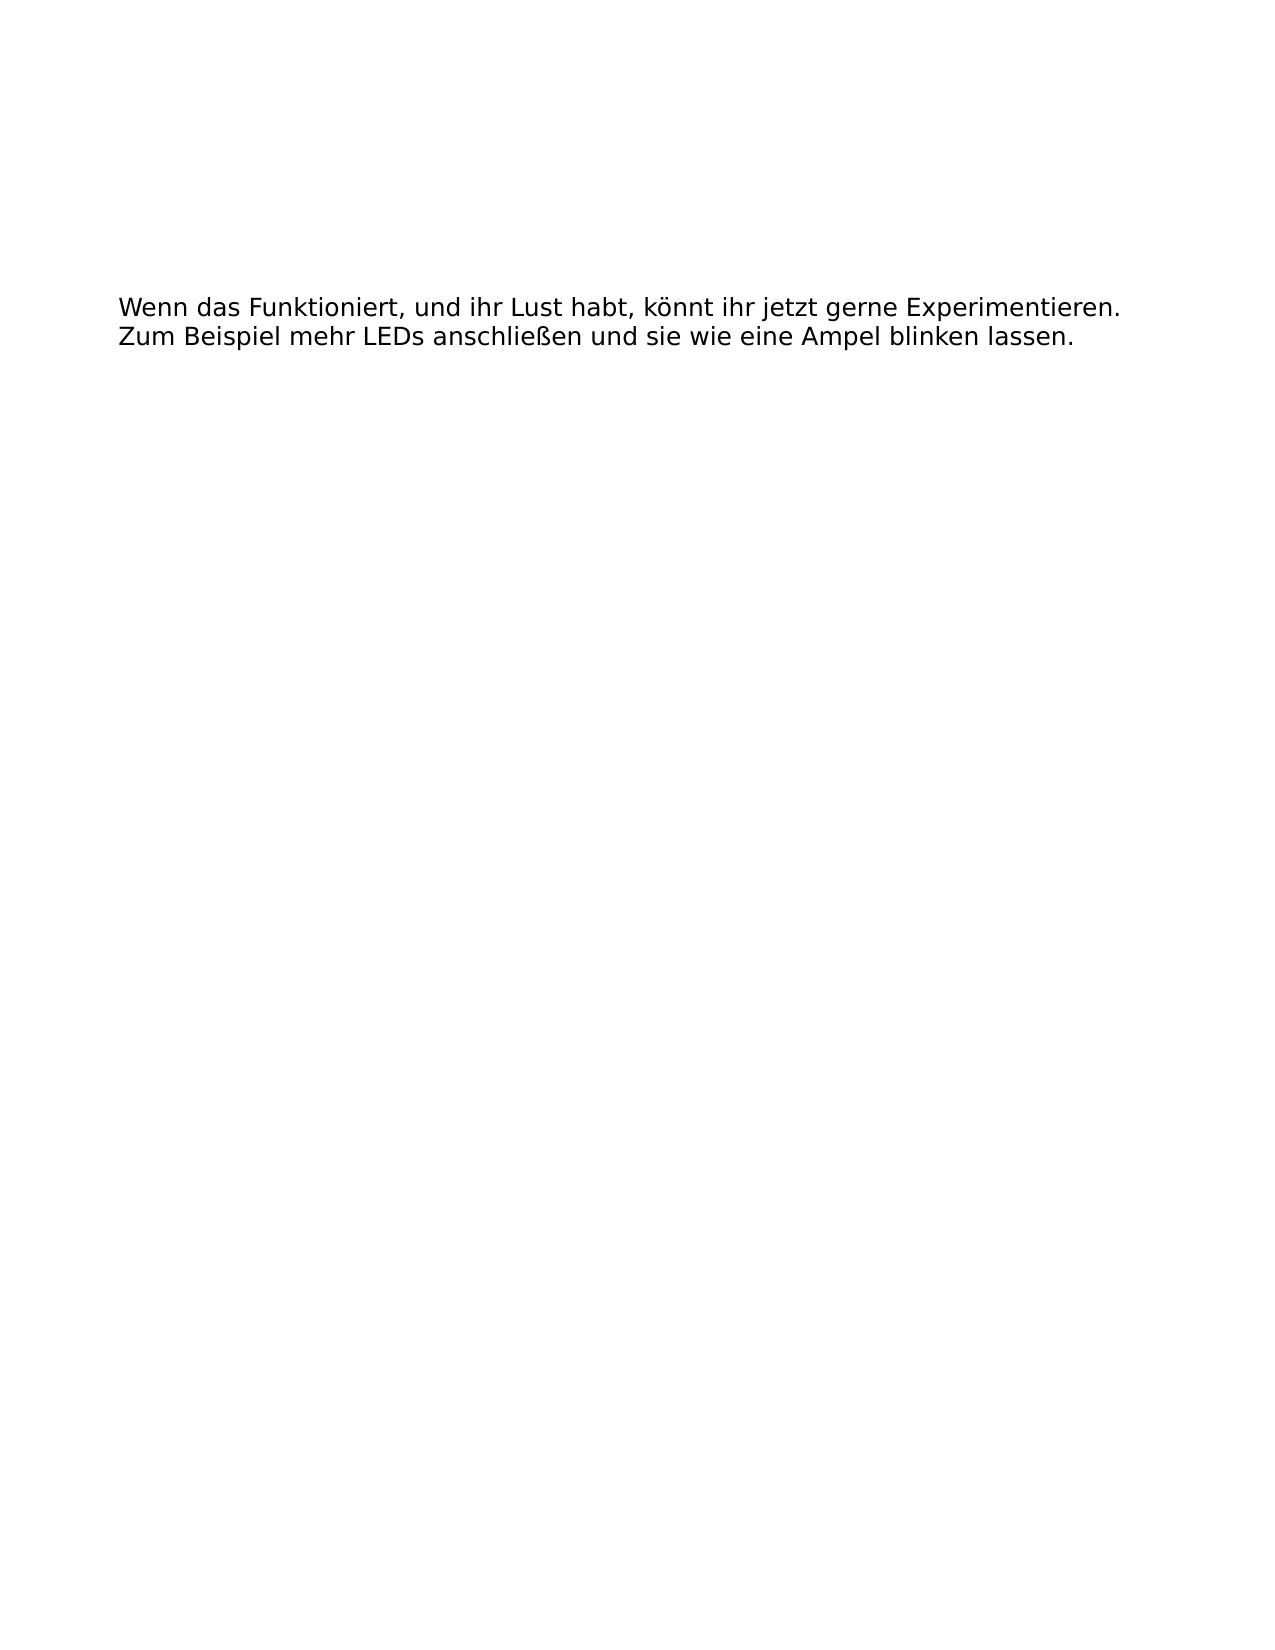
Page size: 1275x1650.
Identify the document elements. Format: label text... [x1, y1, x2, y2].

text Wenn das Funktioniert, und ihr Lust habt, könnt ihr jetzt gerne Experimentieren. Zum Beispiel mehr LEDs anschließen und sie wie eine Ampel blinken lassen. [118, 293, 1157, 351]
